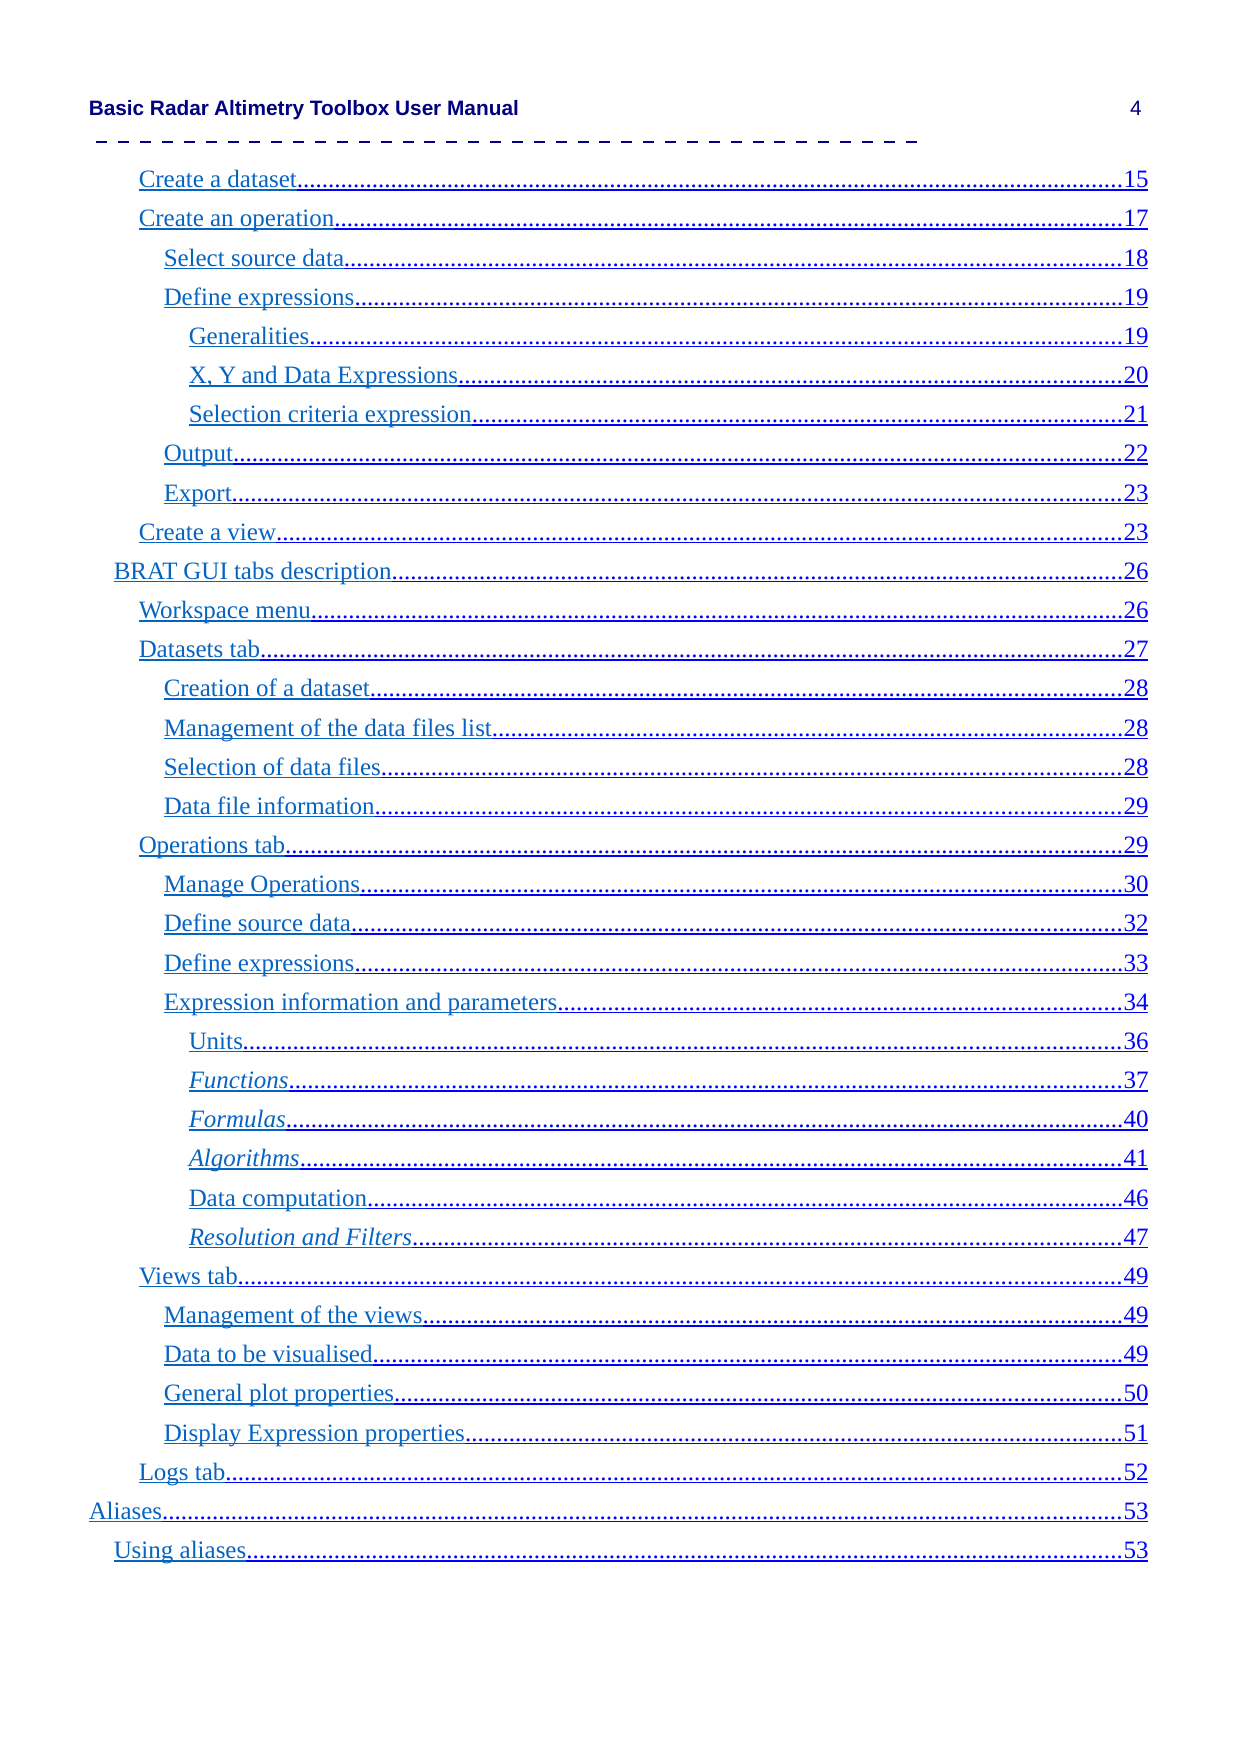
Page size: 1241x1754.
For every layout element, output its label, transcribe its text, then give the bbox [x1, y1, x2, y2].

text Management of the data files list 28 [163, 713, 1152, 741]
text Define expressions 33 [163, 948, 1152, 976]
text Views tab 49 [138, 1261, 1152, 1290]
text Functions 37 [188, 1065, 1152, 1094]
text Manage Operations 30 [163, 869, 1152, 898]
text Create a dataset 15 [138, 164, 1152, 193]
text Operations tab 29 [138, 830, 1152, 859]
text Aliases 53 [88, 1496, 1152, 1525]
text Management of the views 49 [163, 1300, 1152, 1329]
text Algorithms 41 [188, 1143, 1152, 1172]
text Selection criteria expression 21 [188, 399, 1152, 428]
text Define source data 32 [163, 908, 1152, 937]
text Data to be visualised 49 [163, 1339, 1152, 1368]
text Display Expression properties 51 [163, 1418, 1152, 1446]
text Create a view 23 [138, 517, 1152, 546]
text Units 36 [188, 1026, 1152, 1055]
text Generalities 19 [188, 321, 1152, 350]
text Output 22 [163, 438, 1152, 467]
text Data computation 46 [188, 1183, 1152, 1211]
text Define expressions 19 [163, 282, 1152, 311]
text Data file information 29 [163, 791, 1152, 820]
text Formulas 40 [188, 1104, 1152, 1133]
text Expression information and parameters 34 [163, 987, 1152, 1016]
text Creation of a dataset 28 [163, 673, 1152, 702]
text Resolution and Filters 47 [188, 1222, 1152, 1251]
text X, Y and Data Expressions 20 [188, 360, 1152, 389]
text Using aliases 53 [113, 1535, 1152, 1564]
text Select source data 18 [163, 243, 1152, 271]
text Datasets tab 27 [138, 634, 1152, 663]
text Workspace menu 26 [138, 595, 1152, 624]
text BRAT GUI tabs description 26 [113, 556, 1152, 585]
text General plot properties 50 [163, 1378, 1152, 1407]
text Selection of data files 28 [163, 752, 1152, 781]
text Export 23 [163, 478, 1152, 506]
text Create an operation 17 [138, 203, 1152, 232]
text Logs tab 52 [138, 1457, 1152, 1486]
